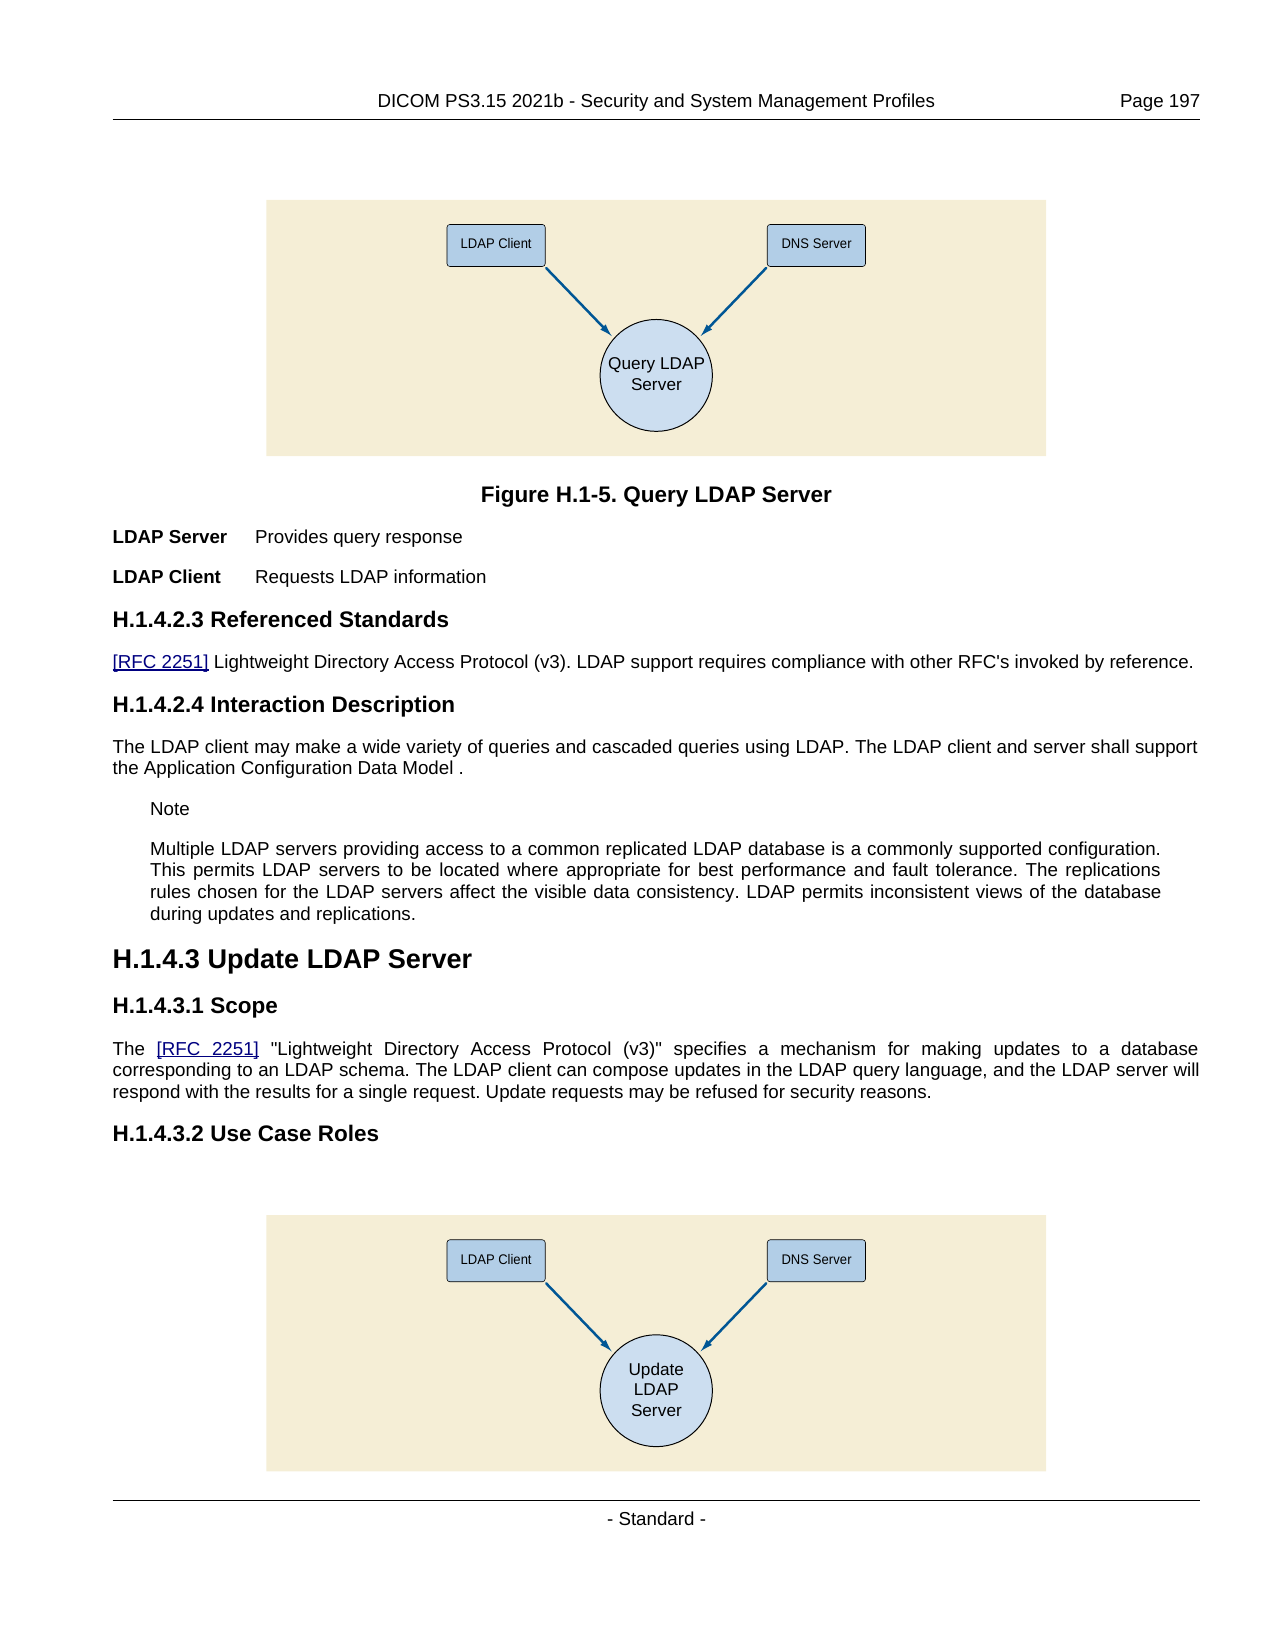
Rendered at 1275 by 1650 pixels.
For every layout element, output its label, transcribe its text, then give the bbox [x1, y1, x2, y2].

text H.1.4.3.2 Use Case Roles [112, 1121, 1200, 1147]
text LDAP Client Requests LDAP information [112, 566, 1200, 587]
text Multiple LDAP servers providing access to a common replicated LDAP database is a commonly supported configuration. This permits LDAP servers to be located where appropriate for best performance and fault tolerance. The replications rules chosen for the LDAP servers affect the visible data consistency. LDAP permits inconsistent views of the database during updates and replications. [150, 838, 1162, 924]
text H.1.4.3 Update LDAP Server [112, 943, 1200, 974]
text H.1.4.2.4 Interaction Description [112, 691, 1200, 717]
text H.1.4.2.3 Referenced Standards [112, 606, 1200, 632]
text Figure H.1-5. Query LDAP Server [112, 481, 1200, 507]
text Note [150, 797, 1162, 819]
text H.1.4.3.1 Scope [112, 993, 1200, 1018]
text LDAP Server Provides query response [112, 525, 1200, 547]
text [RFC 2251] Lightweight Directory Access Protocol (v3). LDAP support requires compliance with other RFC's invoked by reference. [112, 651, 1200, 672]
text The [RFC 2251] "Lightweight Directory Access Protocol (v3)" specifies a mechanism for making updates to a database corresponding to an LDAP schema. The LDAP client can compose updates in the LDAP query language, and the LDAP server will respond with the results for a single request. Update requests may be refused for security reasons. [112, 1037, 1200, 1102]
text The LDAP client may make a wide variety of queries and cascaded queries using LDAP. The LDAP client and server shall support the Application Configuration Data Model . [112, 736, 1200, 779]
